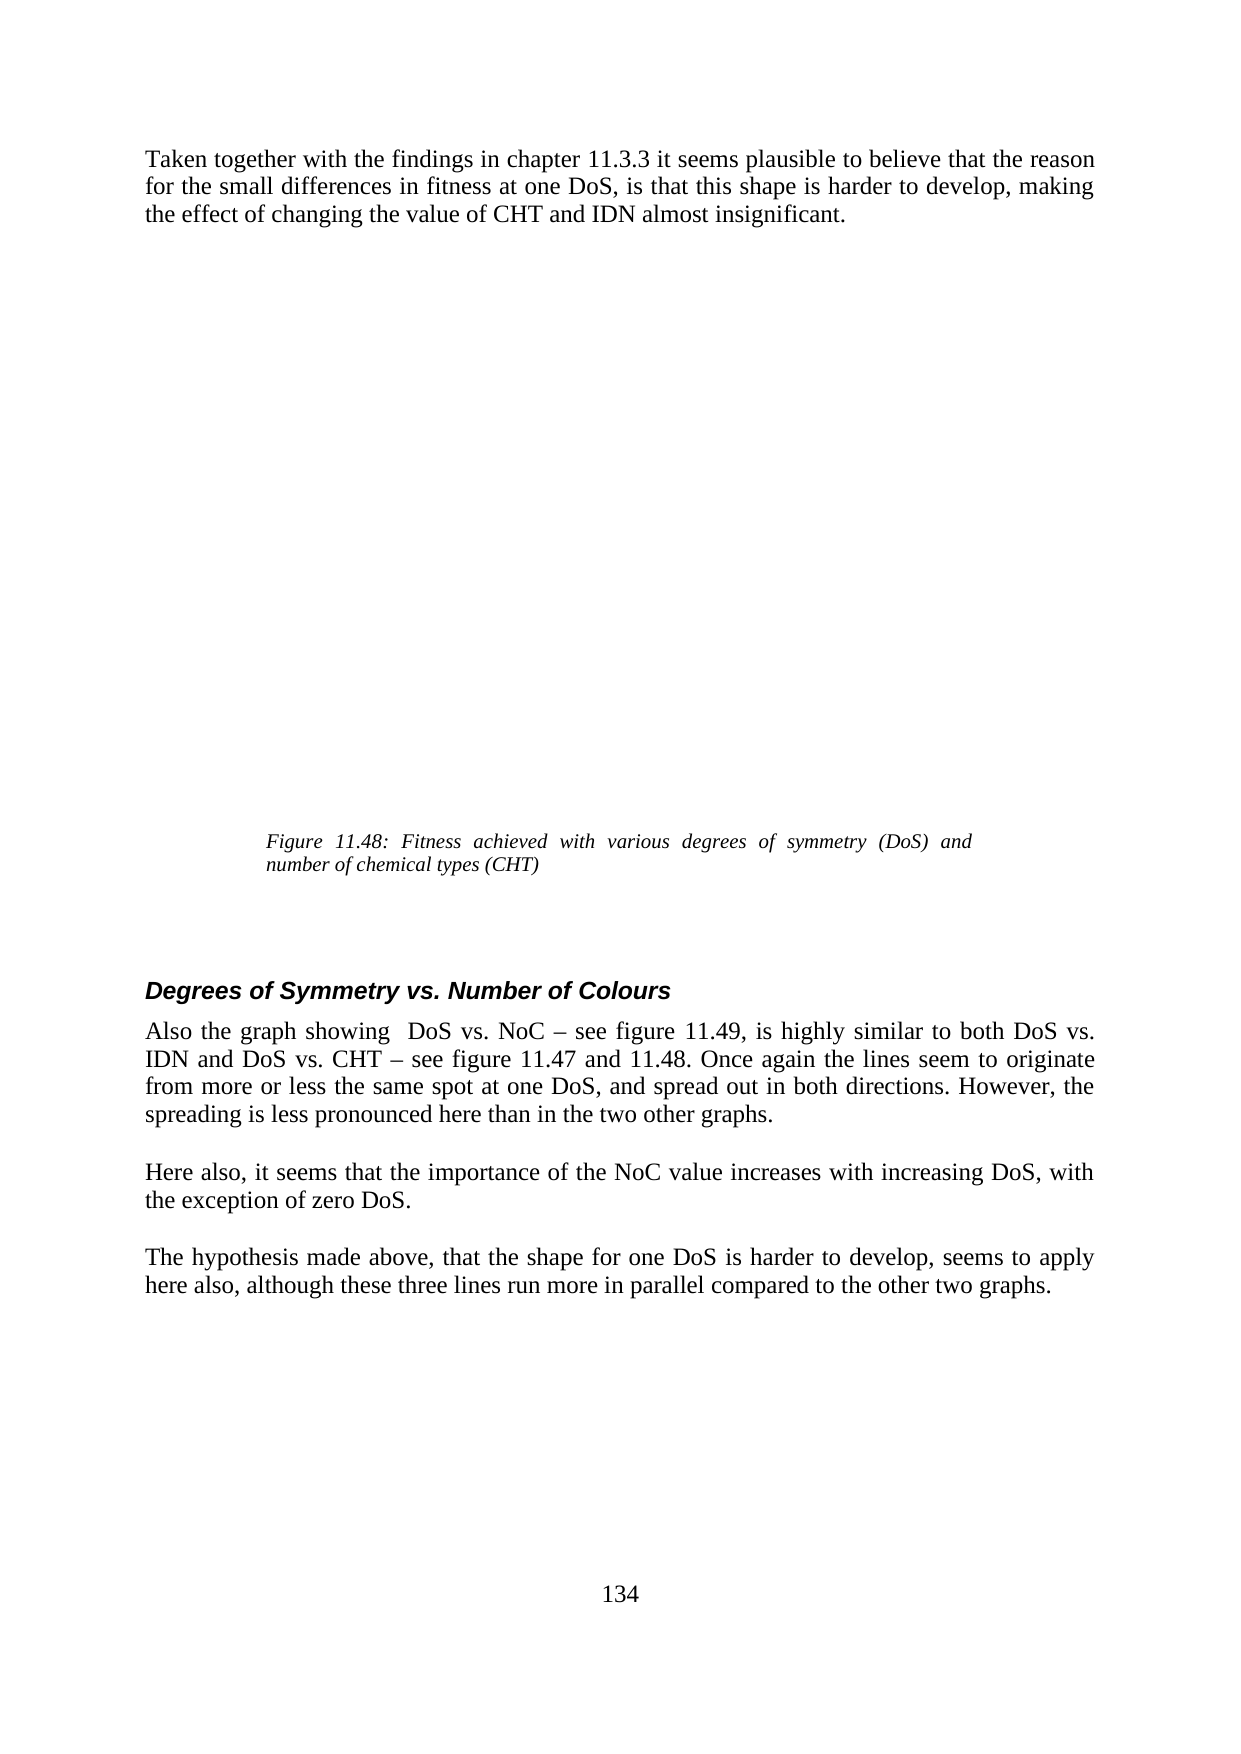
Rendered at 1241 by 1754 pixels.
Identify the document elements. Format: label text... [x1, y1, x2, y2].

text Also the graph showing DoS vs. NoC – see figure 11.49, is highly similar to both DoS vs. IDN and DoS vs. CHT – see figure 11.47 and 11.48. Once again the lines seem to originate from more or less the same spot at one DoS, and spread out in both directions. However, the spreading is less pronounced here than in the two other graphs. [145, 1017, 1096, 1128]
text The hypothesis made above, that the shape for one DoS is harder to develop, seems to apply here also, although these three lines run more in parallel compared to the other two graphs. [145, 1243, 1096, 1299]
subtitle Degrees of Symmetry vs. Number of Colours [145, 977, 1096, 1004]
table_header [266, 286, 974, 817]
text Taken together with the findings in chapter 11.3.3 it seems plausible to believe that the reason for the small differences in fitness at one DoS, is that this shape is harder to develop, making the effect of changing the value of CHT and IDN almost insignificant. [145, 145, 1096, 228]
table_cell Figure 11.48: Fitness achieved with various degrees of symmetry (DoS) and number of chemical types (CHT) [266, 817, 974, 876]
text Here also, it seems that the importance of the NoC value increases with increasing DoS, with the exception of zero DoS. [145, 1158, 1096, 1213]
